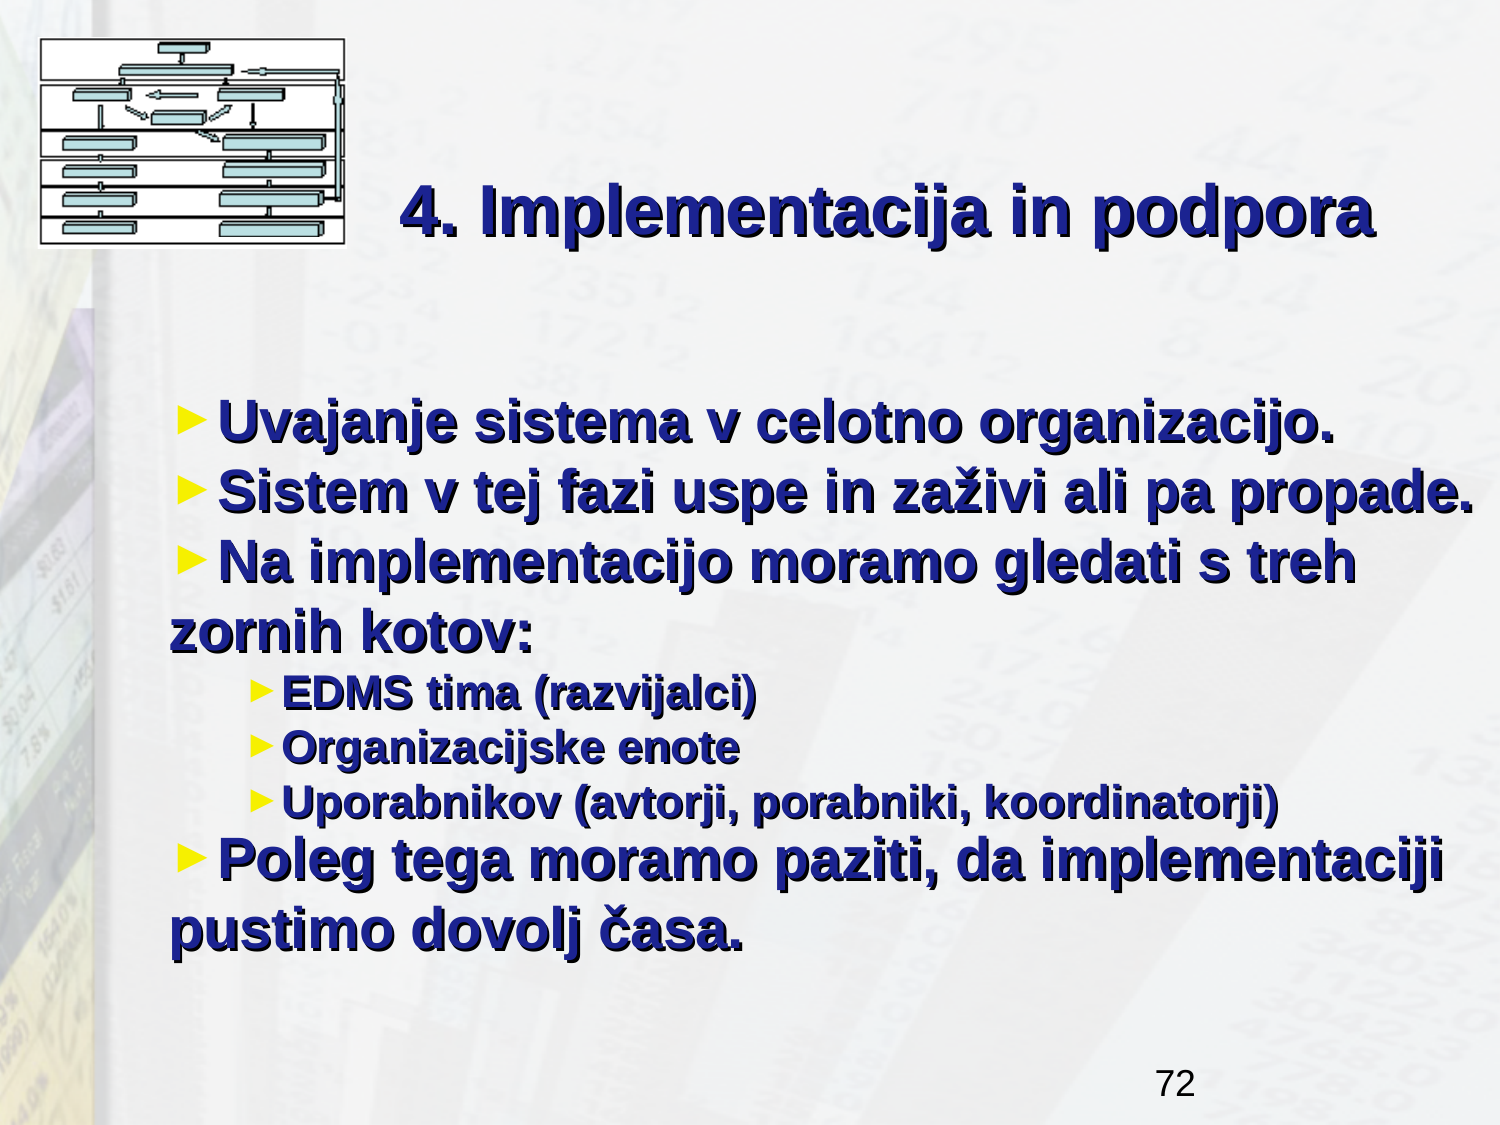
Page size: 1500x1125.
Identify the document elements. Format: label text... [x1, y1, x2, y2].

picture [0, 0, 1500, 1125]
title 4. Implementacija in podpora [212, 112, 1500, 300]
list Uvajanje sistema v celotno organizacijo. Sistem v tej fazi uspe in zaživi ali pa propade. Na implementacijo moramo gledati s treh zornih kotov: EDMS tima (razvijalci) Organizacijske enote Uporabnikov (avtorji, porabniki, koordinatorji) [153, 374, 1500, 812]
chart [37, 37, 347, 249]
text_box Poleg tega moramo paziti, da implementaciji pustimo dovolj časa. [153, 812, 1500, 1000]
